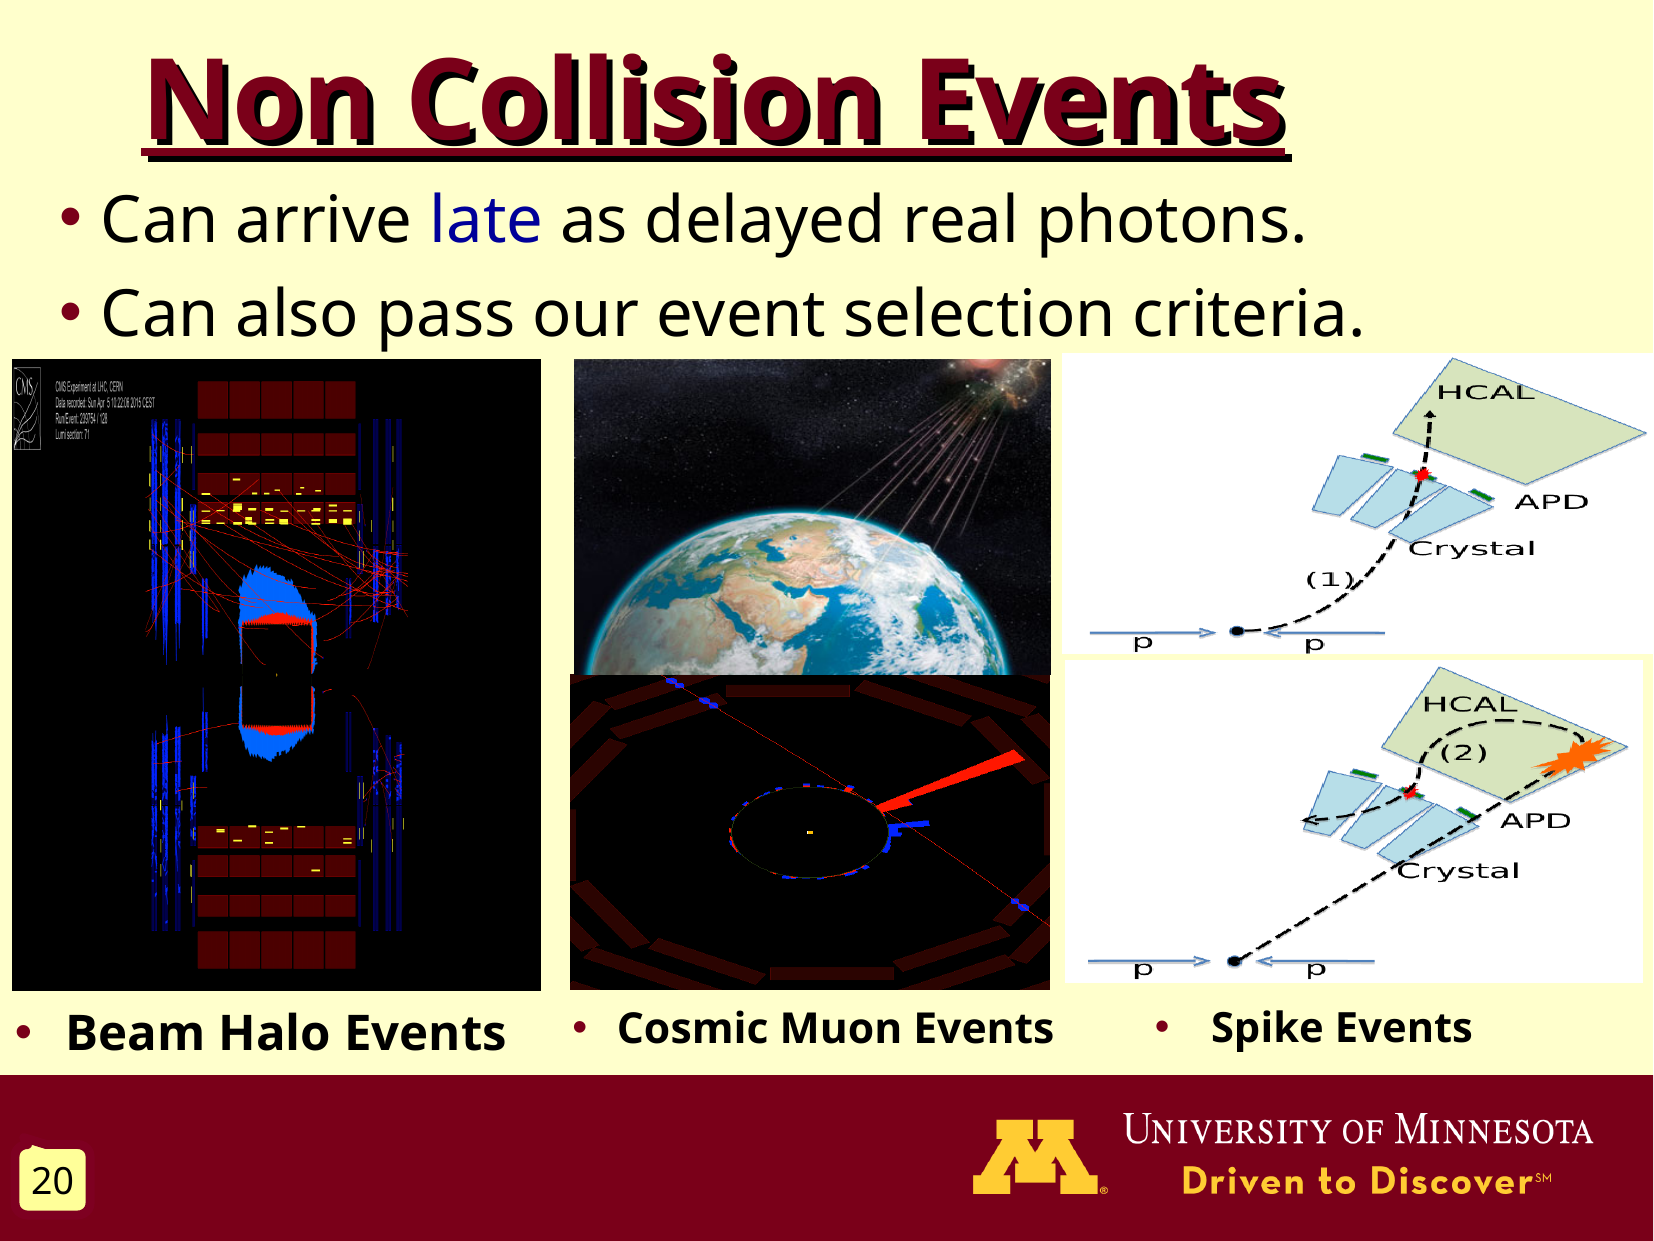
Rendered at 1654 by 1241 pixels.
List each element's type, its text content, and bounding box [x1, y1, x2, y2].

picture [0, 1075, 1654, 1241]
picture [1065, 660, 1643, 983]
picture [12, 359, 541, 991]
list Beam Halo Events [0, 990, 526, 1081]
list Can arrive late as delayed real photons. Can also pass our event selection criteria. [45, 169, 1471, 361]
picture [570, 359, 1051, 991]
list Spike Events [1140, 990, 1561, 1081]
list Cosmic Muon Events [557, 990, 1083, 1081]
text_box 20 [15, 1137, 91, 1216]
picture [1062, 353, 1653, 654]
title Non Collision Events [126, 19, 1532, 170]
